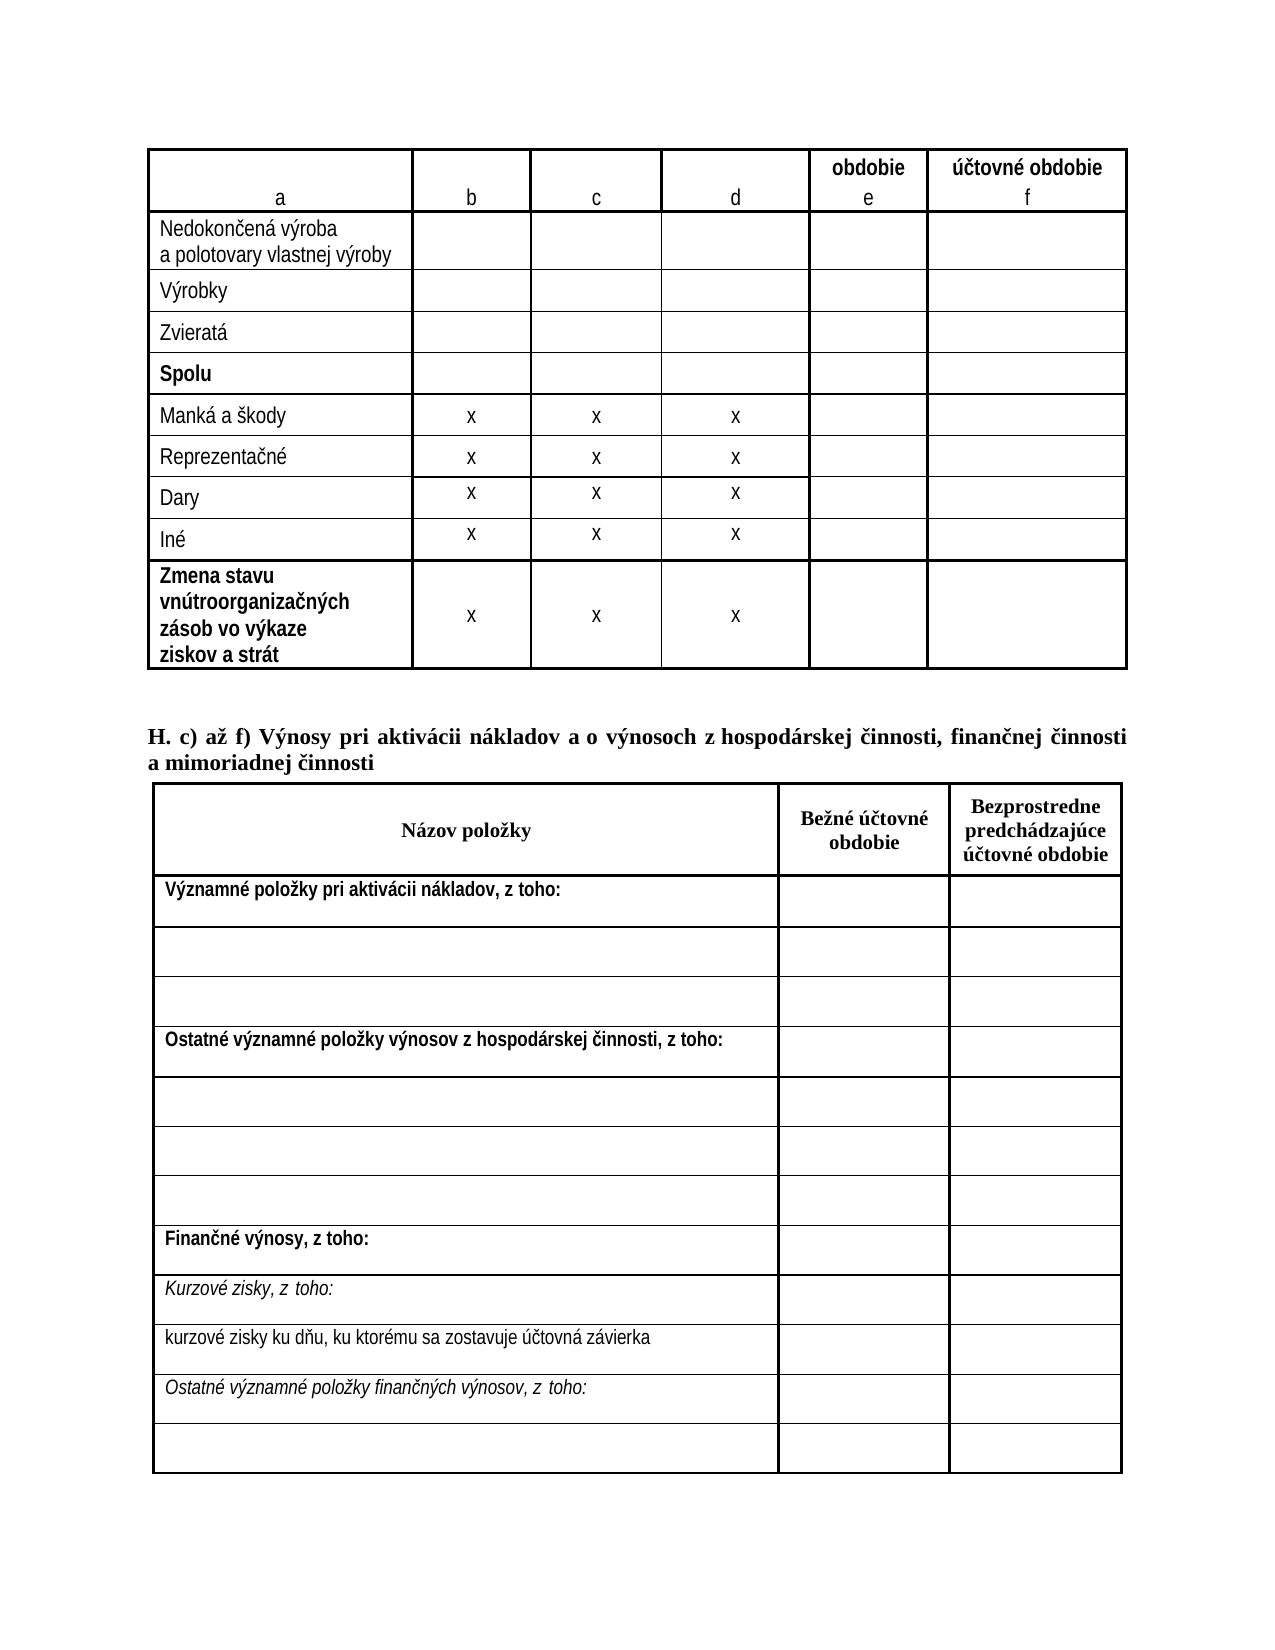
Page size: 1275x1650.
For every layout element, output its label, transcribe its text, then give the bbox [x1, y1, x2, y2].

table_cell Výrobky [150, 270, 411, 311]
table_cell c [532, 184, 660, 210]
table_cell [155, 1078, 777, 1126]
table_cell Manká a škody [150, 395, 411, 435]
table_cell [155, 1176, 777, 1224]
table_cell Zmena stavu vnútroorganizačných zásob vo výkaze ziskov a strát [150, 562, 411, 667]
table_cell Zvieratá [150, 312, 411, 352]
table_cell [780, 1276, 948, 1324]
table_cell x [414, 519, 530, 559]
table_cell [811, 477, 926, 517]
table_cell [414, 353, 530, 393]
table_header [150, 151, 411, 184]
table_cell a [150, 184, 411, 210]
table_cell [929, 477, 1125, 517]
table_cell [662, 213, 808, 269]
table_cell [780, 1127, 948, 1175]
table_cell účtovné obdobie [929, 151, 1125, 184]
table_cell [155, 928, 777, 976]
table_cell x [662, 395, 808, 435]
table_cell Nedokončená výroba a polotovary vlastnej výroby [150, 213, 411, 269]
table_cell x [414, 478, 530, 517]
table_cell [929, 213, 1125, 269]
table_cell [155, 977, 777, 1026]
table_cell b [414, 184, 529, 210]
table_cell [951, 1276, 1120, 1324]
table_cell [414, 312, 530, 352]
table_cell [929, 436, 1125, 476]
table_cell [780, 877, 948, 926]
table_cell [780, 1375, 948, 1423]
table_cell [532, 213, 661, 269]
table_cell [780, 1078, 948, 1126]
table_cell [951, 1375, 1120, 1423]
table_cell [929, 353, 1125, 393]
table_cell f [929, 184, 1125, 210]
table_cell x [414, 436, 530, 476]
table_cell [780, 1325, 948, 1373]
table_cell [155, 1424, 777, 1472]
table_cell x [532, 562, 661, 667]
table_cell obdobie [811, 151, 926, 184]
table_cell [414, 213, 530, 269]
table_cell [811, 562, 926, 667]
table_cell [532, 353, 661, 393]
table_cell [662, 312, 808, 352]
table_cell [780, 928, 948, 976]
table_cell [662, 270, 808, 311]
table_cell [663, 151, 808, 184]
text H. c) až f) Výnosy pri aktivácii nákladov a o výnosoch z hospodárskej činnosti, finančnej činnosti a mimoriadnej činnosti [148, 723, 1127, 776]
table_cell [811, 213, 926, 269]
table_cell x [532, 478, 661, 517]
table_cell [951, 977, 1120, 1026]
table_cell [780, 977, 948, 1026]
table_cell e [811, 184, 926, 210]
table_cell x [662, 519, 808, 559]
table_cell x [662, 562, 808, 667]
table_cell [532, 270, 661, 311]
table_cell [811, 353, 926, 393]
table_cell [532, 312, 661, 352]
table_cell [780, 1027, 948, 1076]
table_cell [951, 1027, 1120, 1076]
table_cell [929, 312, 1125, 352]
table_cell [951, 1078, 1120, 1126]
table_cell [780, 1424, 948, 1472]
table_cell Kurzové zisky, z toho: [155, 1276, 777, 1324]
table_header Bezprostredne predchádzajúce účtovné obdobie [951, 785, 1120, 874]
table_cell [414, 270, 530, 311]
table_cell Spolu [150, 353, 411, 393]
table_cell Finančné výnosy, z toho: [155, 1226, 777, 1274]
table_cell x [414, 562, 530, 667]
table_cell [811, 436, 926, 476]
table_cell Ostatné významné položky výnosov z hospodárskej činnosti, z toho: [155, 1027, 777, 1076]
table_cell x [532, 436, 661, 476]
table_cell [155, 1127, 777, 1175]
table_cell [811, 395, 926, 435]
table_cell [951, 1226, 1120, 1274]
table_cell kurzové zisky ku dňu, ku ktorému sa zostavuje účtovná závierka [155, 1325, 777, 1373]
table_cell [811, 519, 926, 559]
table_cell x [414, 395, 530, 435]
table_cell [951, 877, 1120, 926]
table_cell Reprezentačné [150, 436, 411, 476]
table_cell x [662, 478, 808, 517]
table_cell [951, 1127, 1120, 1175]
table_cell [929, 562, 1125, 667]
table_cell [929, 519, 1125, 559]
table_cell [414, 151, 529, 184]
table_cell Významné položky pri aktivácii nákladov, z toho: [155, 877, 777, 926]
table_cell [811, 270, 926, 311]
table_cell x [662, 436, 808, 476]
table_header Názov položky [155, 785, 777, 874]
table_cell [780, 1176, 948, 1224]
table_cell [951, 928, 1120, 976]
table_cell [951, 1424, 1120, 1472]
table_cell Iné [150, 519, 411, 559]
table_cell Dary [150, 477, 411, 517]
table_cell Ostatné významné položky finančných výnosov, z toho: [155, 1375, 777, 1423]
table_cell [929, 270, 1125, 311]
table_cell x [532, 519, 661, 559]
table_cell [780, 1226, 948, 1274]
table_cell [811, 312, 926, 352]
table_cell [929, 395, 1125, 435]
table_cell [951, 1176, 1120, 1224]
table_cell [532, 151, 660, 184]
table_cell [662, 353, 808, 393]
table_cell x [532, 395, 661, 435]
table_cell [951, 1325, 1120, 1373]
table_cell d [663, 184, 808, 210]
table_header Bežné účtovné obdobie [780, 785, 948, 874]
